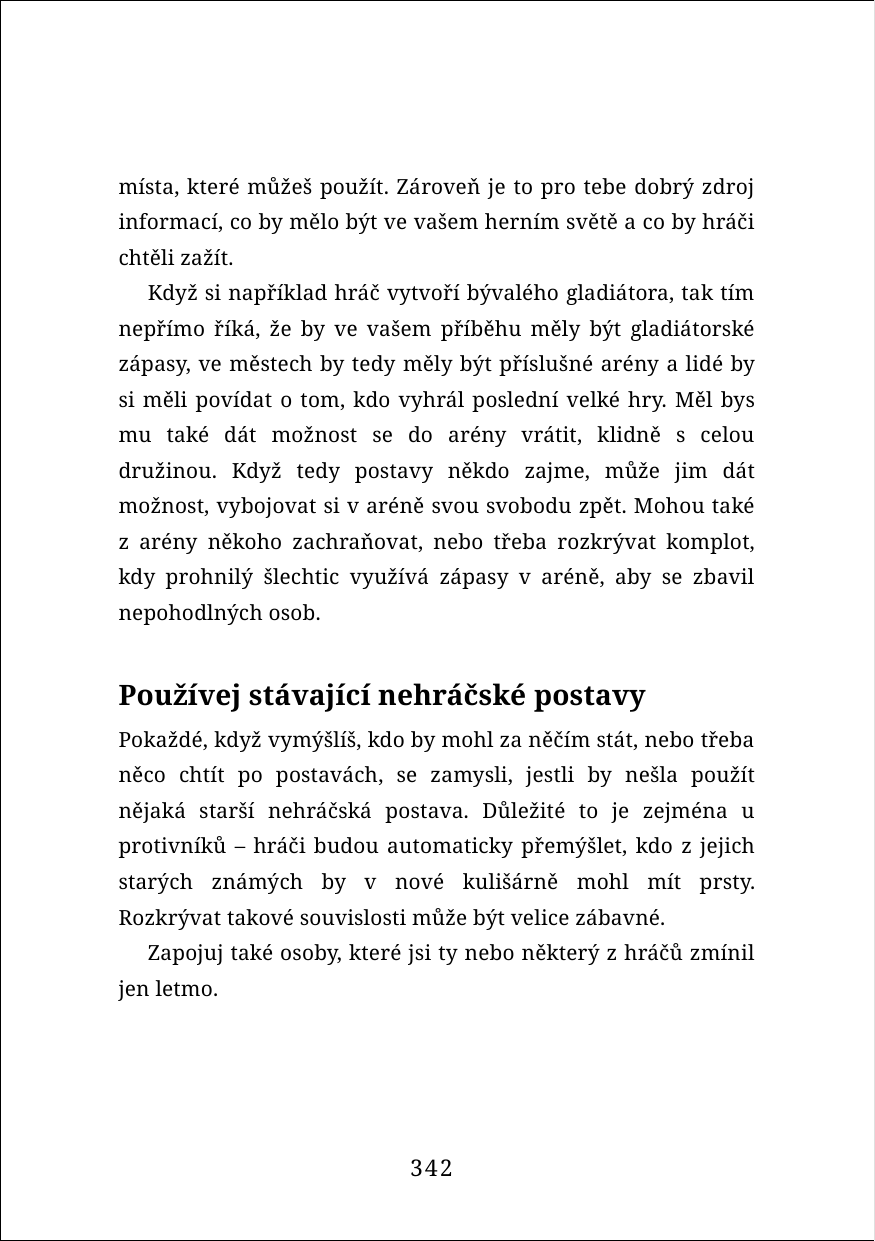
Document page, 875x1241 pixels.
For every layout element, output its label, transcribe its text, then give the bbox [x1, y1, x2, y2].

text místa, které můžeš použít. Zároveň je to pro tebe dobrý zdroj informací, co by mělo být ve vašem herním světě a co by hráči chtěli zažít. Když si například hráč vytvoří bývalého gladiátora, tak tím nepřímo říká, že by ve vašem příběhu měly být gladiátorské zápasy, ve městech by tedy měly být příslušné arény a lidé by si měli povídat o tom, kdo vyhrál poslední velké hry. Měl bys mu také dát možnost se do arény vrátit, klidně s celou družinou. Když tedy postavy někdo zajme, může jim dát možnost, vybojovat si v aréně svou svobodu zpět. Mohou také z arény někoho zachraňovat, nebo třeba rozkrývat komplot, kdy prohnilý šlechtic využívá zápasy v aréně, aby se zbavil nepohodlných osob. [118, 172, 756, 626]
text Pokaždé, když vymýšlíš, kdo by mohl za něčím stát, nebo třeba něco chtít po postavách, se zamysli, jestli by nešla použít nějaká starší nehráčská postava. Důležité to je zejména u protivníků – hráči budou automaticky přemýšlet, kdo z jejich starých známých by v nové kulišárně mohl mít prsty. Rozkrývat takové souvislosti může být velice zábavné. Zapojuj také osoby, které jsi ty nebo některý z hráčů zmínil jen letmo. [118, 725, 756, 1002]
subtitle Používej stávající nehráčské postavy [118, 675, 756, 713]
